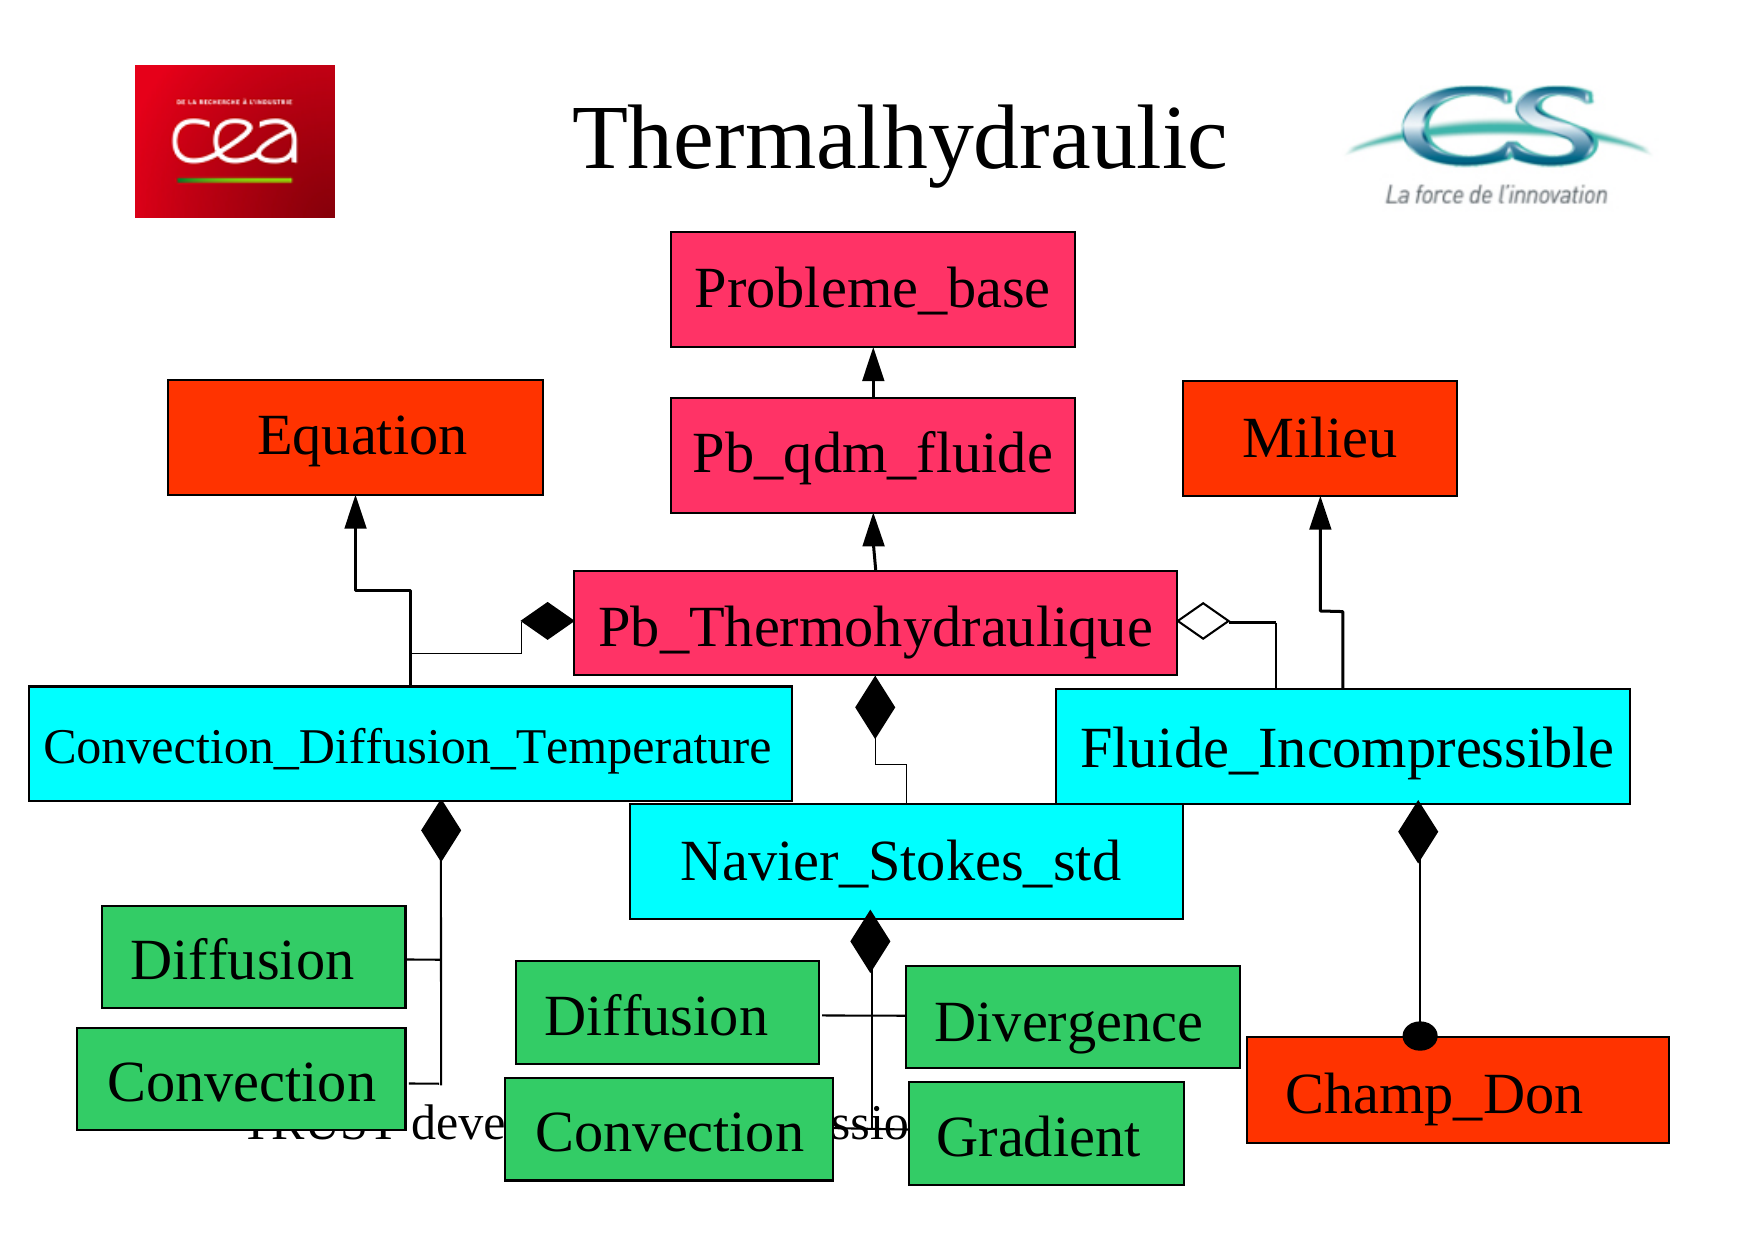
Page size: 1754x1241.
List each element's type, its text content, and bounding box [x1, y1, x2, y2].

text_box Convection [92, 1035, 392, 1121]
text_box [515, 961, 820, 1064]
text_box [630, 689, 1630, 972]
text_box Fluide_Incompressible [1064, 701, 1631, 787]
text_box [522, 571, 1229, 676]
text_box [102, 905, 406, 1009]
text_box Convection_Diffusion_Temperature [28, 686, 792, 802]
text_box Thermalhydraulic [225, 37, 1577, 226]
text_box Champ_Don [1270, 1047, 1632, 1134]
text_box Pb_Thermohydraulique [583, 580, 1169, 666]
text_box [77, 1027, 406, 1131]
text_box [422, 802, 460, 861]
text_box Navier_Stokes_std [665, 814, 1137, 901]
text_box Gradient [921, 1090, 1157, 1176]
text_box Equation [242, 388, 484, 474]
text_box Pb_qdm_fluide [677, 406, 1069, 492]
text_box Probleme_base [679, 241, 1067, 327]
text_box Divergence [919, 975, 1219, 1062]
text_box [168, 379, 543, 495]
text_box [504, 1078, 834, 1181]
text_box [856, 677, 895, 738]
text_box [1183, 381, 1458, 496]
text_box Milieu [1227, 391, 1414, 478]
text_box [671, 397, 1076, 513]
text_box [905, 965, 1241, 1069]
text_box [1246, 1022, 1669, 1143]
picture [135, 65, 225, 218]
text_box Diffusion [529, 969, 784, 1055]
picture [1577, 73, 1662, 218]
text_box Diffusion [115, 913, 371, 999]
text_box Convection [520, 1085, 820, 1172]
text_box [671, 232, 1076, 348]
text_box [909, 1082, 1185, 1185]
